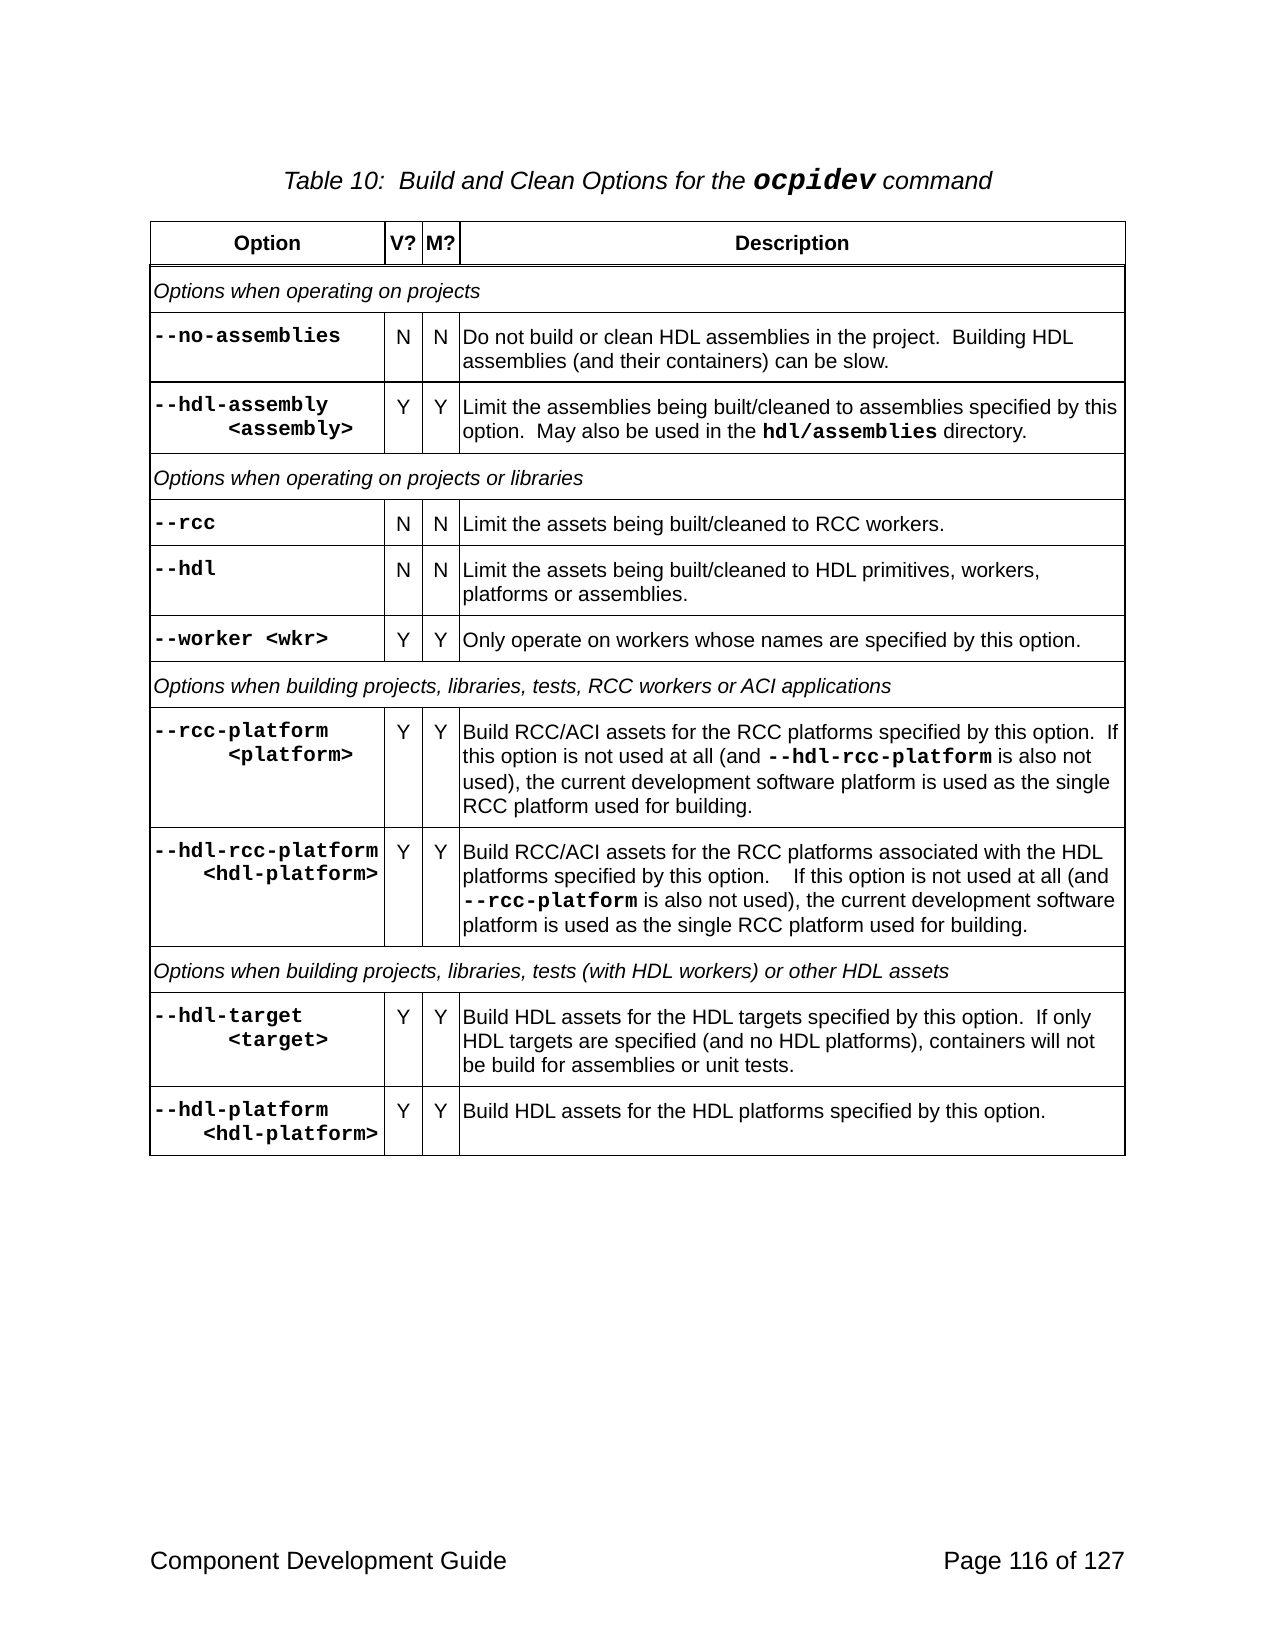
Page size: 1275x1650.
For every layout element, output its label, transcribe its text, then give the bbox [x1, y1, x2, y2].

table_cell --worker <wkr> [151, 616, 384, 661]
table_cell N [385, 546, 422, 615]
table_cell Do not build or clean HDL assemblies in the project. Building HDL assemblies (and their containers) can be slow. [460, 313, 1124, 381]
table_cell --no-assemblies [151, 313, 384, 381]
table_cell N [423, 500, 459, 545]
table_cell Y [423, 616, 459, 661]
table_cell --hdl-assembly <assembly> [151, 383, 384, 453]
table_cell --hdl-platform <hdl-platform> [151, 1087, 384, 1155]
table_cell N [423, 313, 459, 381]
table_cell Y [423, 383, 459, 453]
table_cell N [423, 546, 459, 615]
table_header M? [423, 222, 459, 263]
table_cell Options when building projects, libraries, tests (with HDL workers) or other HDL assets [151, 947, 1124, 992]
table_cell Options when operating on projects [151, 267, 1124, 312]
table_cell N [385, 313, 422, 381]
table_cell Build HDL assets for the HDL platforms specified by this option. [460, 1087, 1124, 1155]
table_header V? [386, 222, 422, 263]
table_header Description [461, 222, 1125, 263]
table_cell N [385, 500, 422, 545]
table_cell Build RCC/ACI assets for the RCC platforms associated with the HDL platforms specified by this option. If this option is not used at all (and --rcc-platform is also not used), the current development software platform is used as the single RCC platform used for building. [460, 828, 1124, 946]
table_cell Y [385, 616, 422, 661]
table_cell Limit the assets being built/cleaned to HDL primitives, workers, platforms or assemblies. [460, 546, 1124, 615]
table_cell --rcc [151, 500, 384, 545]
table_cell Y [423, 708, 459, 827]
table_cell Build HDL assets for the HDL targets specified by this option. If only HDL targets are specified (and no HDL platforms), containers will not be build for assemblies or unit tests. [460, 993, 1124, 1086]
table_cell --hdl-rcc-platform <hdl-platform> [151, 828, 384, 946]
table_cell Build RCC/ACI assets for the RCC platforms specified by this option. If this option is not used at all (and --hdl-rcc-platform is also not used), the current development software platform is used as the single RCC platform used for building. [460, 708, 1124, 827]
table_cell Options when building projects, libraries, tests, RCC workers or ACI applications [151, 662, 1124, 707]
table_header Option [151, 222, 384, 263]
table_cell Options when operating on projects or libraries [151, 454, 1124, 499]
table_cell Y [423, 828, 459, 946]
table_cell --hdl [151, 546, 384, 615]
table_cell Y [385, 828, 422, 946]
table_cell Limit the assemblies being built/cleaned to assemblies specified by this option. May also be used in the hdl/assemblies directory. [460, 383, 1124, 453]
table_cell Y [385, 383, 422, 453]
table_cell Y [385, 993, 422, 1086]
table_cell --hdl-target <target> [151, 993, 384, 1086]
table_cell Only operate on workers whose names are specified by this option. [460, 616, 1124, 661]
table_cell Limit the assets being built/cleaned to RCC workers. [460, 500, 1124, 545]
table_cell Y [423, 993, 459, 1086]
table_cell Y [423, 1087, 459, 1155]
text Table 10: Build and Clean Options for the ocpidev command [150, 165, 1125, 198]
table_cell Y [385, 1087, 422, 1155]
table_cell Y [385, 708, 422, 827]
table_cell --rcc-platform <platform> [151, 708, 384, 827]
